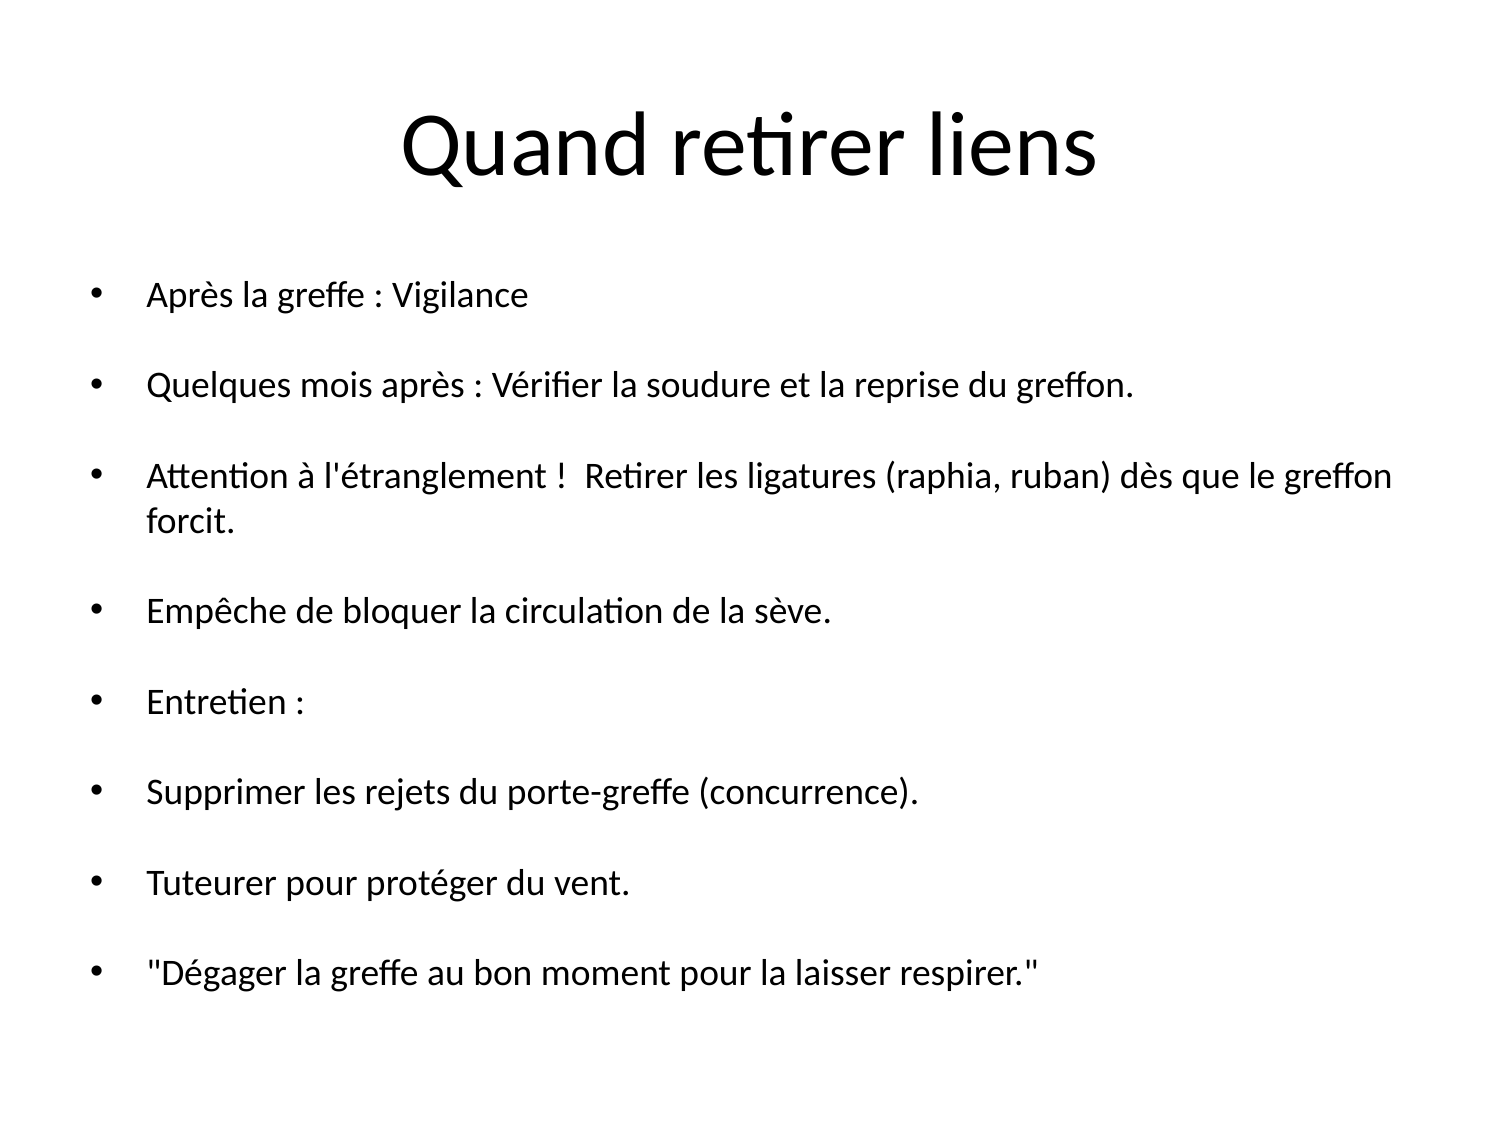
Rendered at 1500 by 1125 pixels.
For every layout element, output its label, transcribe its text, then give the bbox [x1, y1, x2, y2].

title Quand retirer liens [75, 45, 1425, 233]
list Après la greffe : Vigilance Quelques mois après : Vérifier la soudure et la reprise du greffon. Attention à l'étranglement ! Retirer les ligatures (raphia, ruban) dès que le greffon forcit. Empêche de bloquer la circulation de la sève. Entretien : Supprimer les rejets du porte-greffe (concurrence). Tuteurer pour protéger du vent. "Dégager la greffe au bon moment pour la laisser respirer." [75, 262, 1425, 1005]
